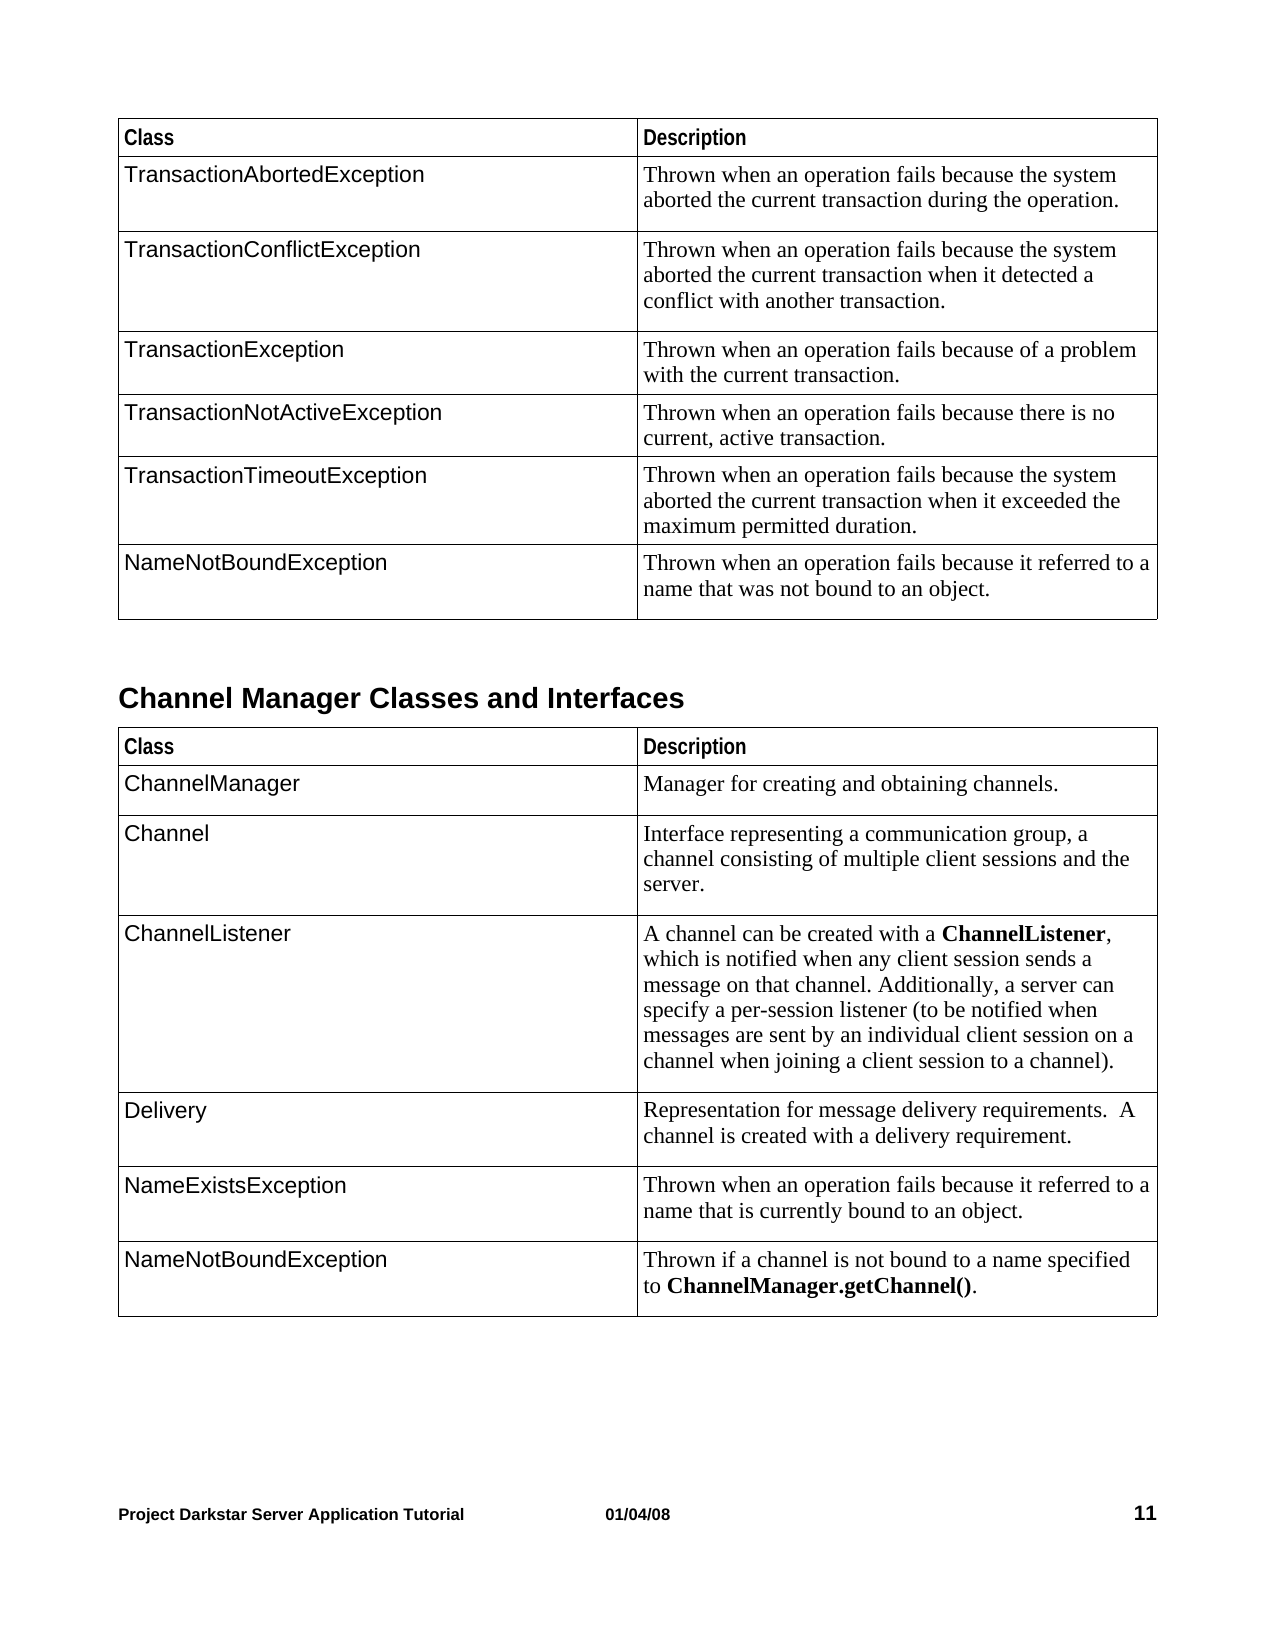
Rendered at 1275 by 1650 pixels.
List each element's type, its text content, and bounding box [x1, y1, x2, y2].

table_cell A channel can be created with a ChannelListener, which is notified when any client session sends a message on that channel. Additionally, a server can specify a per-session listener (to be notified when messages are sent by an individual client session on a channel when joining a client session to a channel). [638, 916, 1157, 1092]
table_header Class [119, 728, 637, 765]
subtitle Channel Manager Classes and Interfaces [118, 682, 1157, 715]
table_cell Thrown when an operation fails because it referred to a name that is currently bound to an object. [638, 1167, 1157, 1241]
table_cell Thrown when an operation fails because the system aborted the current transaction when it detected a conflict with another transaction. [638, 232, 1157, 331]
table_cell ChannelListener [119, 916, 637, 1092]
table_cell Manager for creating and obtaining channels. [638, 766, 1157, 815]
table_cell Delivery [119, 1093, 637, 1166]
table_cell TransactionException [119, 332, 637, 394]
table_cell Interface representing a communication group, a channel consisting of multiple client sessions and the server. [638, 816, 1157, 915]
table_cell Thrown when an operation fails because the system aborted the current transaction when it exceeded the maximum permitted duration. [638, 457, 1157, 544]
table_cell TransactionNotActiveException [119, 395, 637, 456]
table_cell Thrown when an operation fails because the system aborted the current transaction during the operation. [638, 157, 1157, 231]
table_cell NameExistsException [119, 1167, 637, 1241]
table_cell TransactionConflictException [119, 232, 637, 331]
table_cell Thrown when an operation fails because of a problem with the current transaction. [638, 332, 1157, 394]
table_cell NameNotBoundException [119, 1242, 637, 1316]
table_cell TransactionAbortedException [119, 157, 637, 231]
table_header Description [638, 119, 1157, 156]
table_header Class [119, 119, 637, 156]
table_cell Thrown when an operation fails because there is no current, active transaction. [638, 395, 1157, 456]
table_cell TransactionTimeoutException [119, 457, 637, 544]
table_cell Channel [119, 816, 637, 915]
table_cell Thrown if a channel is not bound to a name specified to ChannelManager.getChannel(). [638, 1242, 1157, 1316]
table_header Description [638, 728, 1157, 765]
table_cell Thrown when an operation fails because it referred to a name that was not bound to an object. [638, 545, 1157, 619]
table_cell NameNotBoundException [119, 545, 637, 619]
table_cell Representation for message delivery requirements. A channel is created with a delivery requirement. [638, 1093, 1157, 1166]
table_cell ChannelManager [119, 766, 637, 815]
